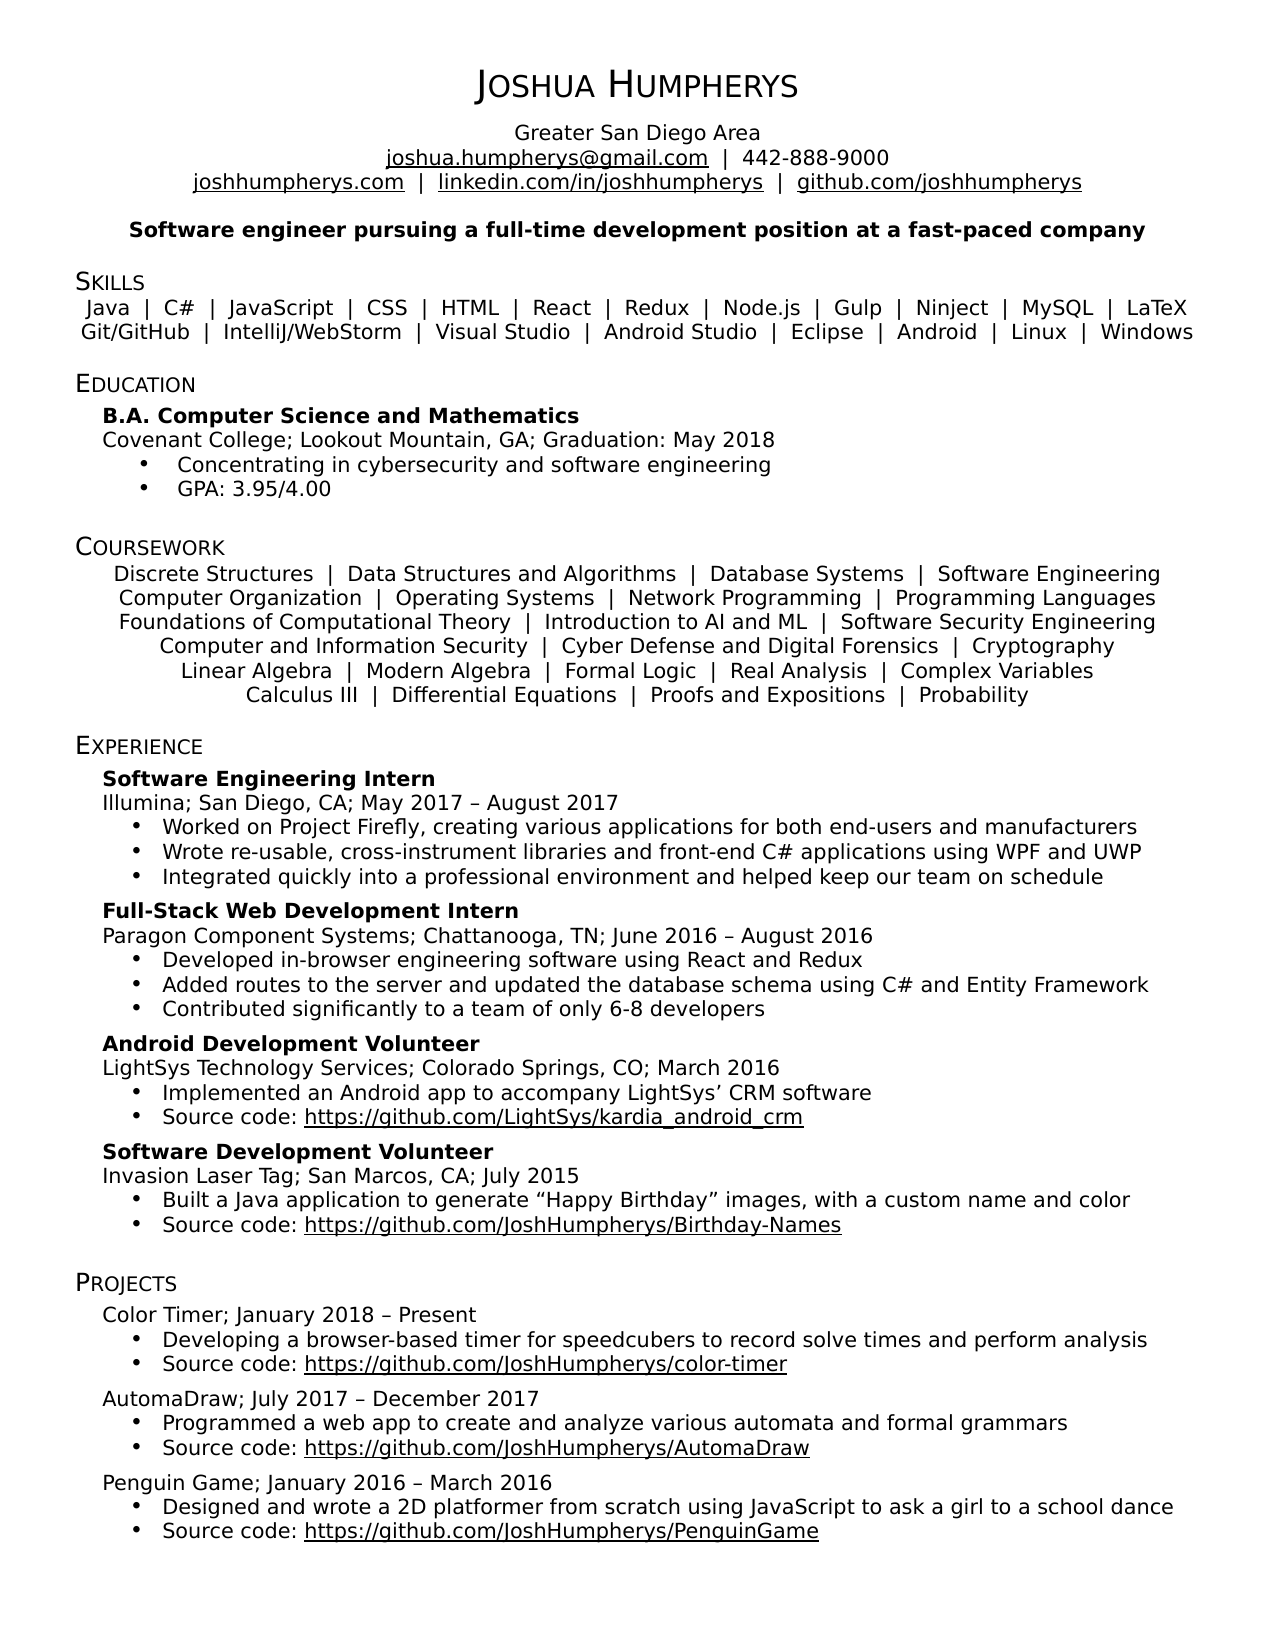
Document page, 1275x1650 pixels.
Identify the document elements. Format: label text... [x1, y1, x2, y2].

text Greater San Diego Area [75, 121, 1200, 146]
text Projects [75, 1268, 1200, 1297]
text Computer Organization | Operating Systems | Network Programming | Programming Languages [75, 586, 1200, 610]
text Git/GitHub | IntelliJ/WebStorm | Visual Studio | Android Studio | Eclipse | Android | Linux | Windows [75, 320, 1200, 344]
table_header B.A. Computer Science and Mathematics Covenant College; Lookout Mountain, GA; Graduation: May 2018 Concentrating in cybersecurity and software engineering GPA: 3.95/4.00 [75, 398, 1200, 508]
text Calculus III | Differential Equations | Proofs and Expositions | Probability [75, 683, 1200, 707]
table_header Software Engineering Intern Illumina; San Diego, CA; May 2017 – August 2017 Worked on Project Firefly, creating various applications for both end-users and manufacturers Wrote re-usable, cross-instrument libraries and front-end C# applications using WPF and UWP Integrated quickly into a professional environment and helped keep our team on schedule Full-Stack Web Development Intern Paragon Component Systems; Chattanooga, TN; June 2016 – August 2016 Developed in-browser engineering software using React and Redux Added routes to the server and updated the database schema using C# and Entity Framework Contributed significantly to a team of only 6-8 developers Android Development Volunteer LightSys Technology Services; Colorado Springs, CO; March 2016 Implemented an Android app to accompany LightSys’ CRM software Source code: https://github.com/LightSys/kardia_android_crm Software Development Volunteer Invasion Laser Tag; San Marcos, CA; July 2015 Built a Java application to generate “Happy Birthday” images, with a custom name and color Source code: https://github.com/JoshHumpherys/Birthday-Names [75, 761, 1200, 1244]
text Linear Algebra | Modern Algebra | Formal Logic | Real Analysis | Complex Variables [75, 659, 1200, 683]
table_header Color Timer; January 2018 – Present Developing a browser-based timer for speedcubers to record solve times and perform analysis Source code: https://github.com/JoshHumpherys/color-timer AutomaDraw; July 2017 – December 2017 Programmed a web app to create and analyze various automata and formal grammars Source code: https://github.com/JoshHumpherys/AutomaDraw Penguin Game; January 2016 – March 2016 Designed and wrote a 2D platformer from scratch using JavaScript to ask a girl to a school dance Source code: https://github.com/JoshHumpherys/PenguinGame [75, 1298, 1200, 1584]
text Computer and Information Security | Cyber Defense and Digital Forensics | Cryptography [75, 634, 1200, 659]
text Discrete Structures | Data Structures and Algorithms | Database Systems | Software Engineering [75, 562, 1200, 586]
text Coursework [75, 532, 1200, 562]
text joshua.humpherys@gmail.com | 442-888-9000 [75, 146, 1200, 170]
text Foundations of Computational Theory | Introduction to AI and ML | Software Security Engineering [75, 610, 1200, 634]
text joshhumpherys.com | linkedin.com/in/joshhumpherys | github.com/joshhumpherys [75, 170, 1200, 194]
text Skills [75, 267, 1200, 296]
text Education [75, 369, 1200, 398]
text Software engineer pursuing a full-time development position at a fast-paced company [75, 218, 1200, 243]
text Joshua Humpherys [75, 63, 1200, 107]
text Java | C# | JavaScript | CSS | HTML | React | Redux | Node.js | Gulp | Ninject | MySQL | LaTeX [75, 296, 1200, 320]
text Experience [75, 732, 1200, 761]
